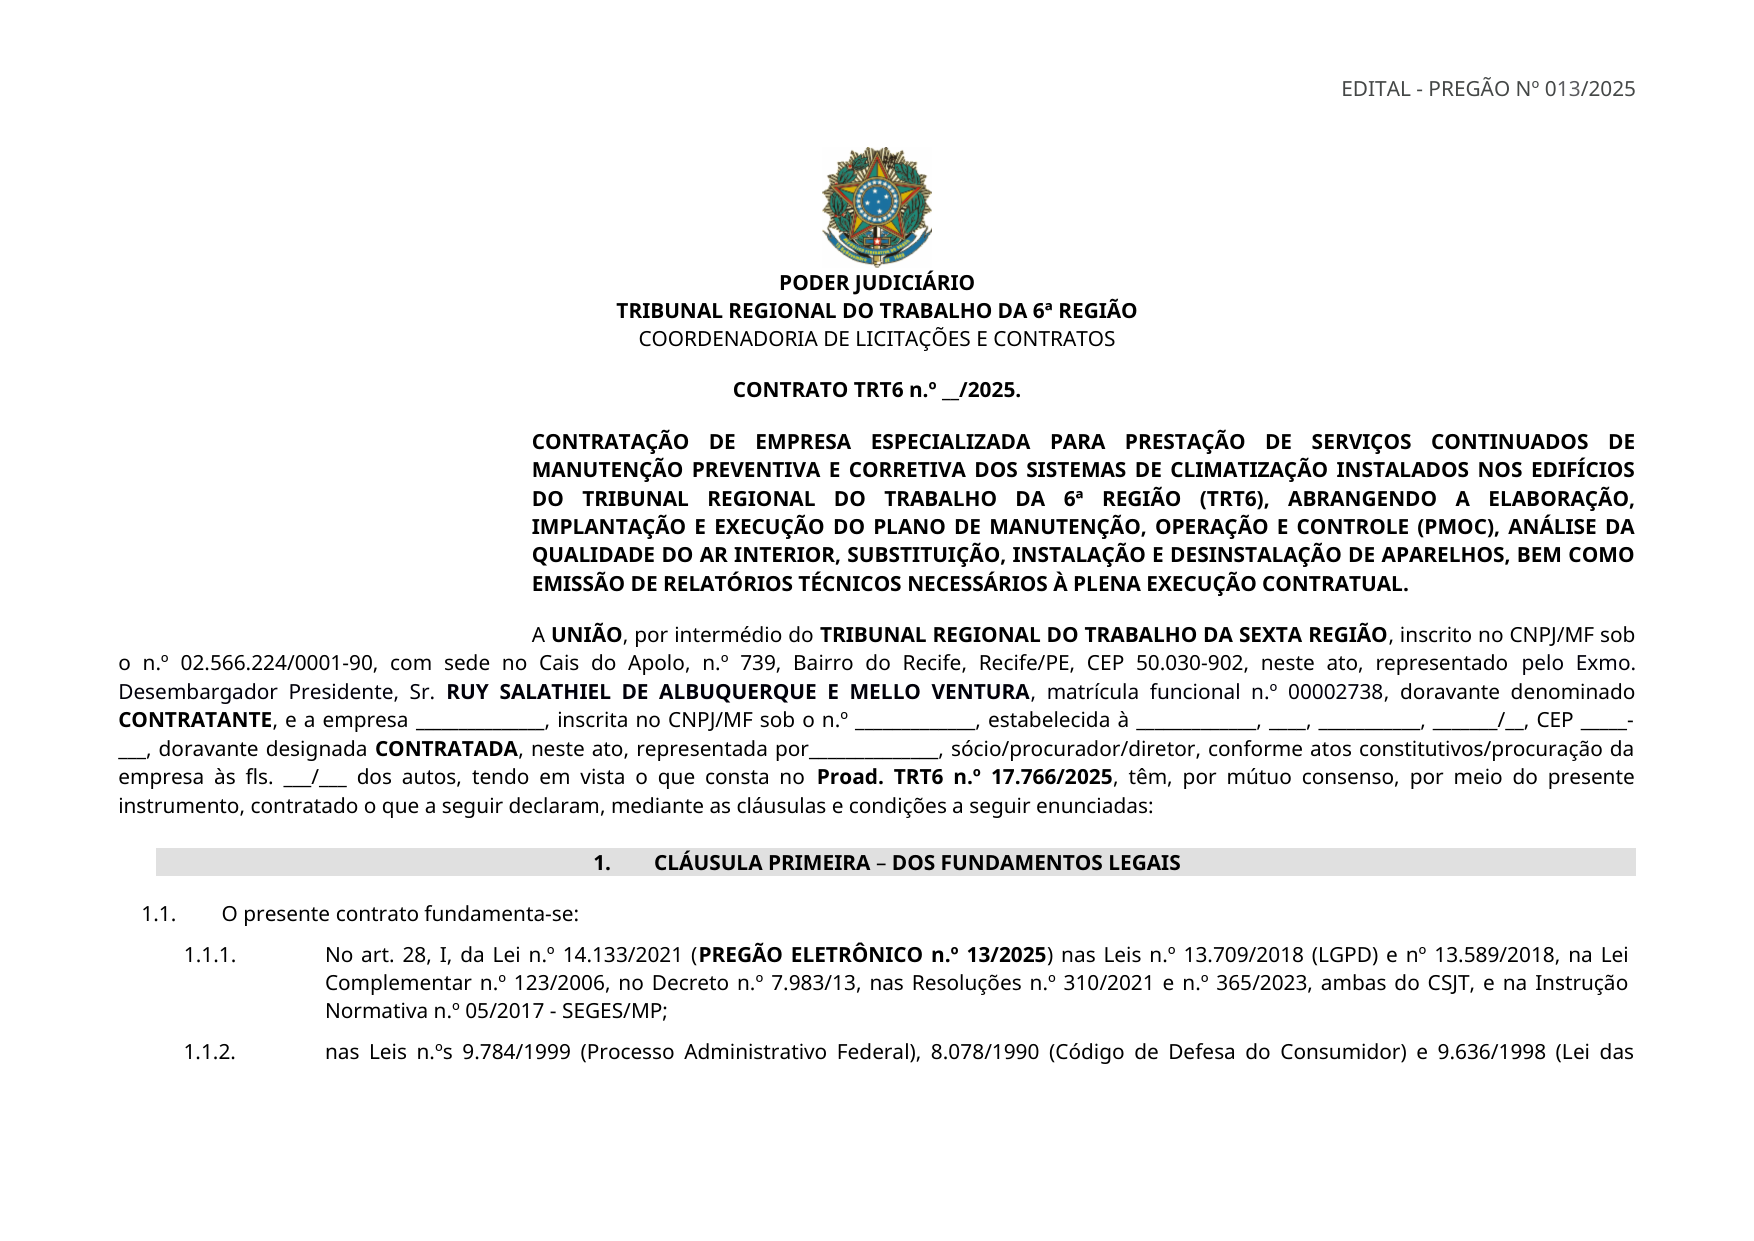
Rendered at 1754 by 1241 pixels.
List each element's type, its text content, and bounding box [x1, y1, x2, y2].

text PODER JUDICIÁRIO [118, 268, 1636, 296]
text CONTRATAÇÃO DE EMPRESA ESPECIALIZADA PARA PRESTAÇÃO DE SERVIÇOS CONTINUADOS DE MANUTENÇÃO PREVENTIVA E CORRETIVA DOS SISTEMAS DE CLIMATIZAÇÃO INSTALADOS NOS EDIFÍCIOS DO TRIBUNAL REGIONAL DO TRABALHO DA 6ª REGIÃO (TRT6), ABRANGENDO A ELABORAÇÃO, IMPLANTAÇÃO E EXECUÇÃO DO PLANO DE MANUTENÇÃO, OPERAÇÃO E CONTROLE (PMOC), ANÁLISE DA QUALIDADE DO AR INTERIOR, SUBSTITUIÇÃO, INSTALAÇÃO E DESINSTALAÇÃO DE APARELHOS, BEM COMO EMISSÃO DE RELATÓRIOS TÉCNICOS NECESSÁRIOS À PLENA EXECUÇÃO CONTRATUAL. [532, 427, 1636, 597]
list No art. 28, I, da Lei n.º 14.133/2021 (PREGÃO ELETRÔNICO n.º 13/2025) nas Leis n.º 13.709/2018 (LGPD) e nº 13.589/2018, na Lei Complementar n.º 123/2006, no Decreto n.º 7.983/13, nas Resoluções n.º 310/2021 e n.º 365/2023, ambas do CSJT, e na Instrução Normativa n.º 05/2017 - SEGES/MP; [236, 940, 1630, 1025]
text CONTRATO TRT6 n.º __/2025. [118, 376, 1636, 404]
text TRIBUNAL REGIONAL DO TRABALHO DA 6ª REGIÃO [118, 296, 1636, 324]
list O presente contrato fundamenta-se: [176, 899, 1636, 927]
text A UNIÃO, por intermédio do TRIBUNAL REGIONAL DO TRABALHO DA SEXTA REGIÃO, inscrito no CNPJ/MF sob o n.º 02.566.224/0001-90, com sede no Cais do Apolo, n.º 739, Bairro do Recife, Recife/PE, CEP 50.030-902, neste ato, representado pelo Exmo. Desembargador Presidente, Sr. RUY SALATHIEL DE ALBUQUERQUE E MELLO VENTURA, matrícula funcional n.º 00002738, doravante denominado CONTRATANTE, e a empresa _______________, inscrita no CNPJ/MF sob o n.º _____________, estabelecida à _____________, ____, ___________, _______/__, CEP _____-___, doravante designada CONTRATADA, neste ato, representada por______________, sócio/procurador/diretor, conforme atos constitutivos/procuração da empresa às fls. ___/___ dos autos, tendo em vista o que consta no Proad. TRT6 n.º 17.766/2025, têm, por mútuo consenso, por meio do presente instrumento, contratado o que a seguir declaram, mediante as cláusulas e condições a seguir enunciadas: [118, 620, 1636, 819]
text COORDENADORIA DE LICITAÇÕES E CONTRATOS [118, 324, 1636, 353]
list nas Leis n.ºs 9.784/1999 (Processo Administrativo Federal), 8.078/1990 (Código de Defesa do Consumidor) e 9.636/1998 (Lei das [236, 1037, 1636, 1066]
picture [822, 147, 932, 268]
list CLÁUSULA PRIMEIRA – DOS FUNDAMENTOS LEGAIS [156, 848, 1636, 876]
